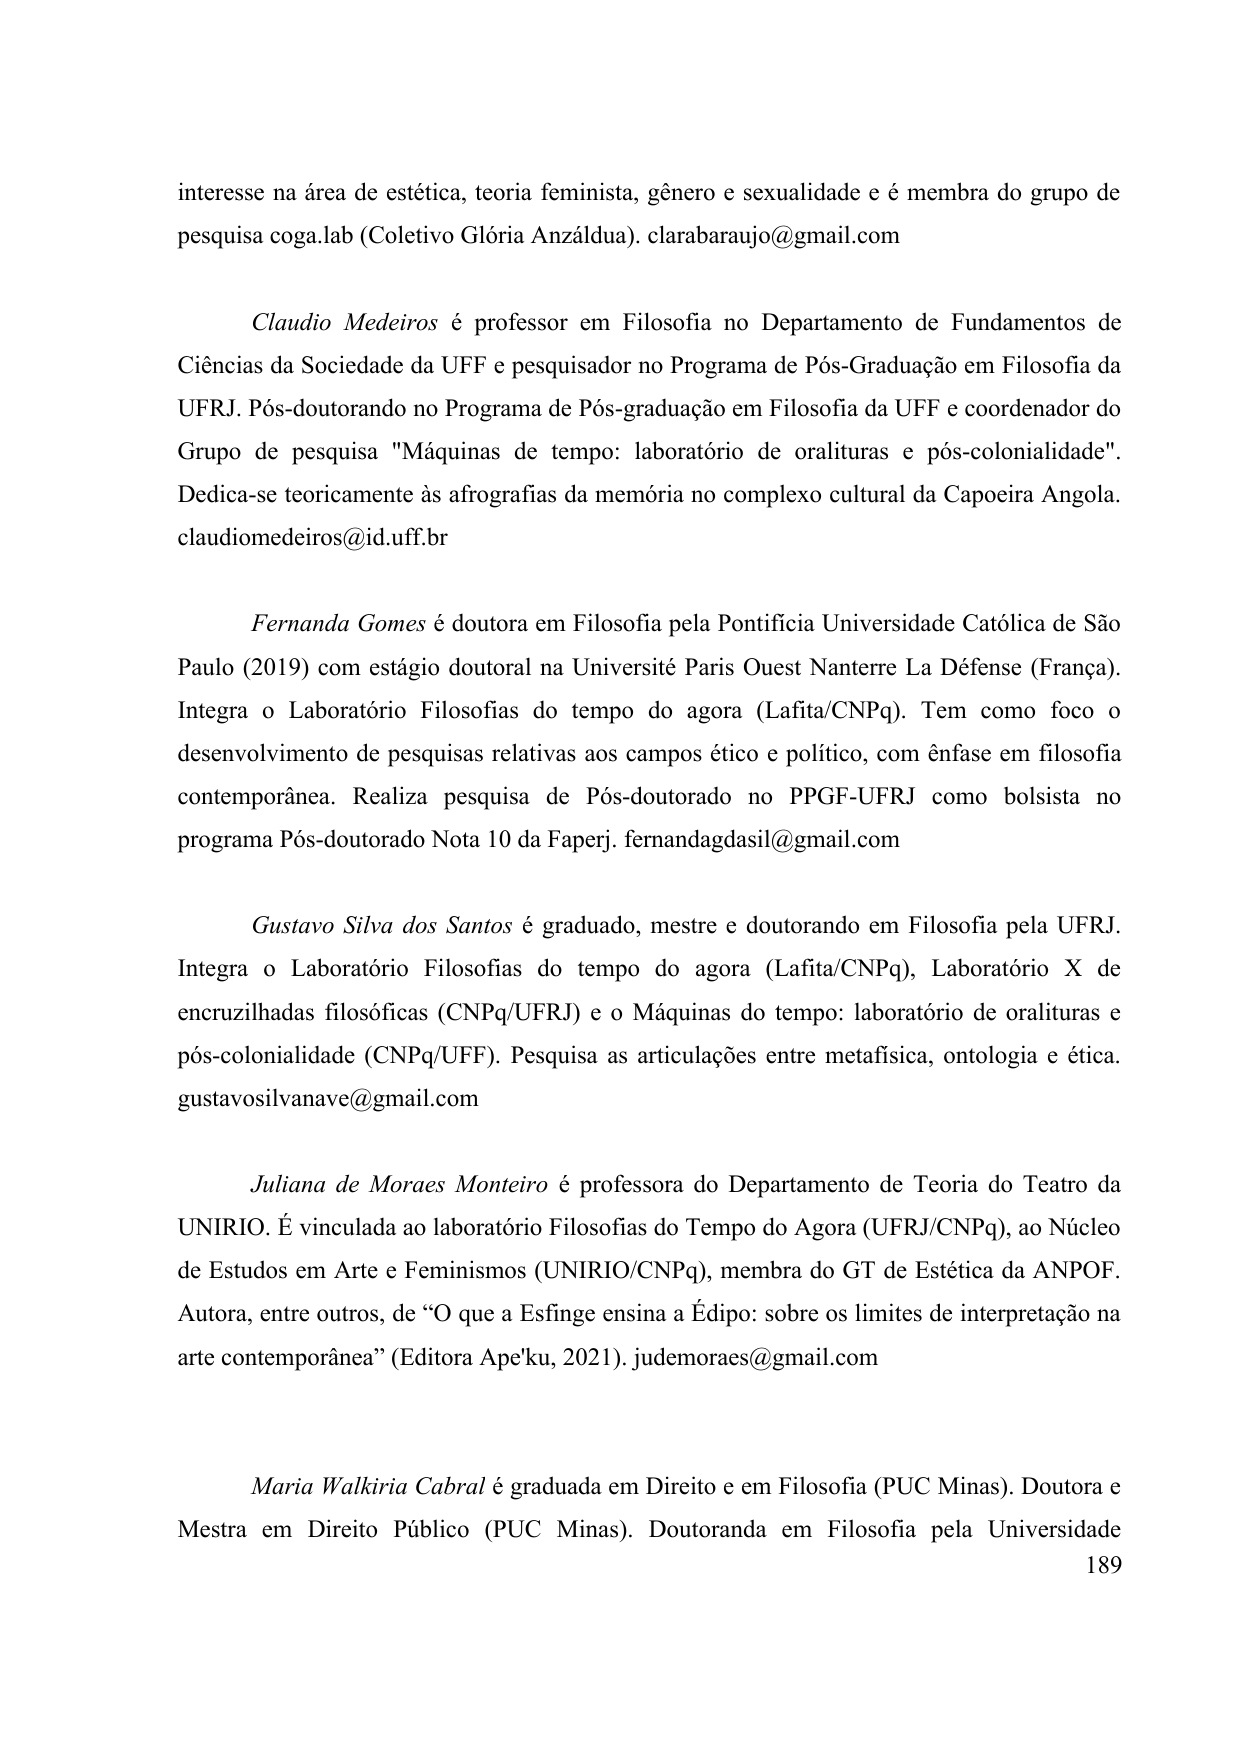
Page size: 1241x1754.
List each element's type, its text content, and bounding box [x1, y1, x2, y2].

text Claudio Medeiros é professor em Filosofia no Departamento de Fundamentos de Ciências da Sociedade da UFF e pesquisador no Programa de Pós-Graduação em Filosofia da UFRJ. Pós-doutorando no Programa de Pós-graduação em Filosofia da UFF e coordenador do Grupo de pesquisa "Máquinas de tempo: laboratório de oralituras e pós-colonialidade". Dedica-se teoricamente às afrografias da memória no complexo cultural da Capoeira Angola. claudiomedeiros@id.uff.br [177, 307, 1122, 551]
text interesse na área de estética, teoria feminista, gênero e sexualidade e é membra do grupo de pesquisa coga.lab (Coletivo Glória Anzáldua). clarabaraujo@gmail.com [177, 177, 1122, 249]
text Juliana de Moraes Monteiro é professora do Departamento de Teoria do Teatro da UNIRIO. É vinculada ao laboratório Filosofias do Tempo do Agora (UFRJ/CNPq), ao Núcleo de Estudos em Arte e Feminismos (UNIRIO/CNPq), membra do GT de Estética da ANPOF. Autora, entre outros, de “O que a Esfinge ensina a Édipo: sobre os limites de interpretação na arte contemporânea” (Editora Ape'ku, 2021). judemoraes@gmail.com [177, 1169, 1122, 1370]
text Maria Walkiria Cabral é graduada em Direito e em Filosofia (PUC Minas). Doutora e Mestra em Direito Público (PUC Minas). Doutoranda em Filosofia pela Universidade [177, 1471, 1122, 1543]
text Fernanda Gomes é doutora em Filosofia pela Pontifícia Universidade Católica de São Paulo (2019) com estágio doutoral na Université Paris Ouest Nanterre La Défense (França). Integra o Laboratório Filosofias do tempo do agora (Lafita/CNPq). Tem como foco o desenvolvimento de pesquisas relativas aos campos ético e político, com ênfase em filosofia contemporânea. Realiza pesquisa de Pós-doutorado no PPGF-UFRJ como bolsista no programa Pós-doutorado Nota 10 da Faperj. fernandagdasil@gmail.com [177, 608, 1122, 853]
text Gustavo Silva dos Santos é graduado, mestre e doutorando em Filosofia pela UFRJ. Integra o Laboratório Filosofias do tempo do agora (Lafita/CNPq), Laboratório X de encruzilhadas filosóficas (CNPq/UFRJ) e o Máquinas do tempo: laboratório de oralituras e pós-colonialidade (CNPq/UFF). Pesquisa as articulações entre metafísica, ontologia e ética. gustavosilvanave@gmail.com [177, 910, 1122, 1112]
